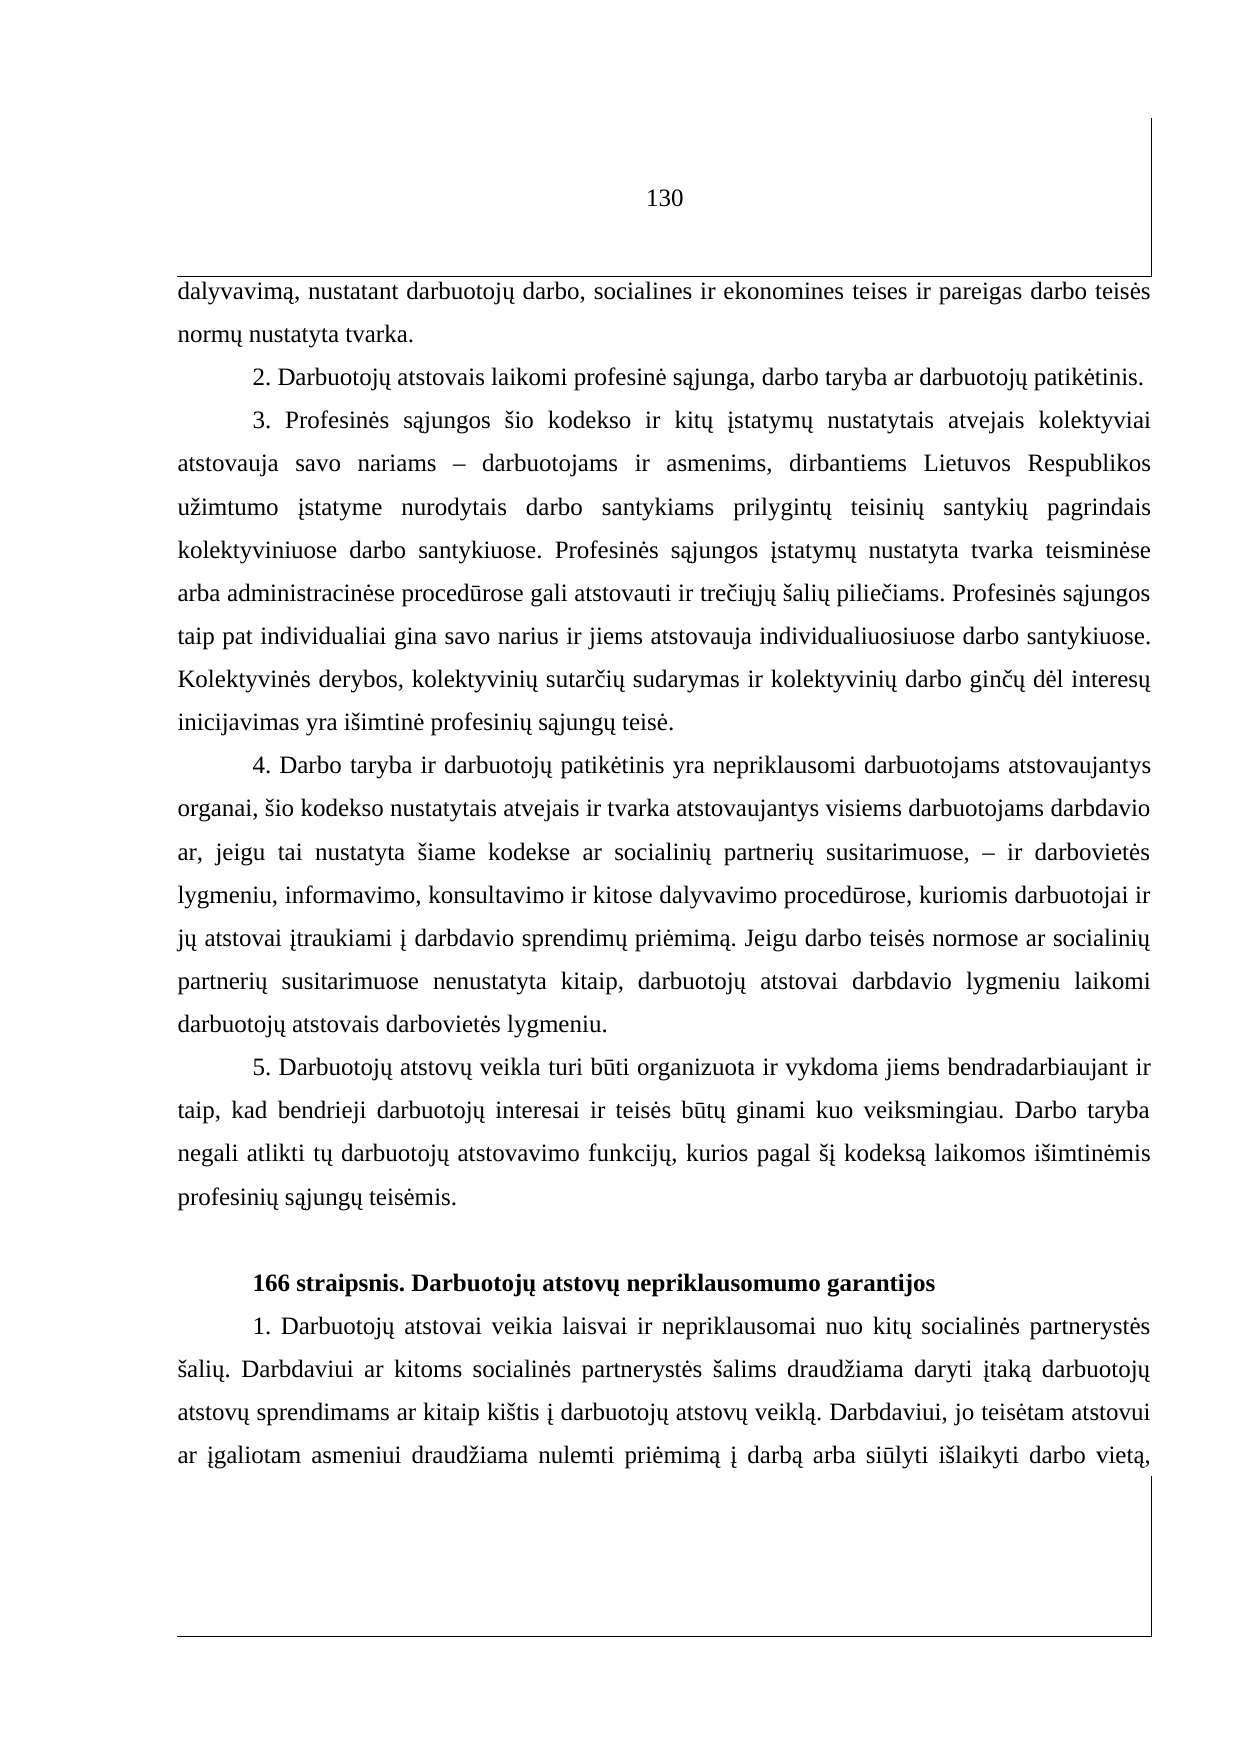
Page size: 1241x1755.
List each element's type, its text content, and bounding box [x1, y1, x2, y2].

text 3. Profesinės sąjungos šio kodekso ir kitų įstatymų nustatytais atvejais kolektyviai atstovauja savo nariams – darbuotojams ir asmenims, dirbantiems Lietuvos Respublikos užimtumo įstatyme nurodytais darbo santykiams prilygintų teisinių santykių pagrindais kolektyviniuose darbo santykiuose. Profesinės sąjungos įstatymų nustatyta tvarka teisminėse arba administracinėse procedūrose gali atstovauti ir trečiųjų šalių piliečiams. Profesinės sąjungos taip pat individualiai gina savo narius ir jiems atstovauja individualiuosiuose darbo santykiuose. Kolektyvinės derybos, kolektyvinių sutarčių sudarymas ir kolektyvinių darbo ginčų dėl interesų inicijavimas yra išimtinė profesinių sąjungų teisė. [177, 405, 1152, 736]
text 2. Darbuotojų atstovais laikomi profesinė sąjunga, darbo taryba ar darbuotojų patikėtinis. [177, 362, 1152, 391]
text 5. Darbuotojų atstovų veikla turi būti organizuota ir vykdoma jiems bendradarbiaujant ir taip, kad bendrieji darbuotojų interesai ir teisės būtų ginami kuo veiksmingiau. Darbo taryba negali atlikti tų darbuotojų atstovavimo funkcijų, kurios pagal šį kodeksą laikomos išimtinėmis profesinių sąjungų teisėmis. [177, 1052, 1152, 1210]
text 1. Darbuotojų atstovai veikia laisvai ir nepriklausomai nuo kitų socialinės partnerystės šalių. Darbdaviui ar kitoms socialinės partnerystės šalims draudžiama daryti įtaką darbuotojų atstovų sprendimams ar kitaip kištis į darbuotojų atstovų veiklą. Darbdaviui, jo teisėtam atstovui ar įgaliotam asmeniui draudžiama nulemti priėmimą į darbą arba siūlyti išlaikyti darbo vietą, [177, 1311, 1152, 1469]
text dalyvavimą, nustatant darbuotojų darbo, socialines ir ekonomines teises ir pareigas darbo teisės normų nustatyta tvarka. [177, 276, 1152, 348]
subtitle 166 straipsnis. Darbuotojų atstovų nepriklausomumo garantijos [177, 1268, 1152, 1297]
text 4. Darbo taryba ir darbuotojų patikėtinis yra nepriklausomi darbuotojams atstovaujantys organai, šio kodekso nustatytais atvejais ir tvarka atstovaujantys visiems darbuotojams darbdavio ar, jeigu tai nustatyta šiame kodekse ar socialinių partnerių susitarimuose, – ir darbovietės lygmeniu, informavimo, konsultavimo ir kitose dalyvavimo procedūrose, kuriomis darbuotojai ir jų atstovai įtraukiami į darbdavio sprendimų priėmimą. Jeigu darbo teisės normose ar socialinių partnerių susitarimuose nenustatyta kitaip, darbuotojų atstovai darbdavio lygmeniu laikomi darbuotojų atstovais darbovietės lygmeniu. [177, 750, 1152, 1038]
